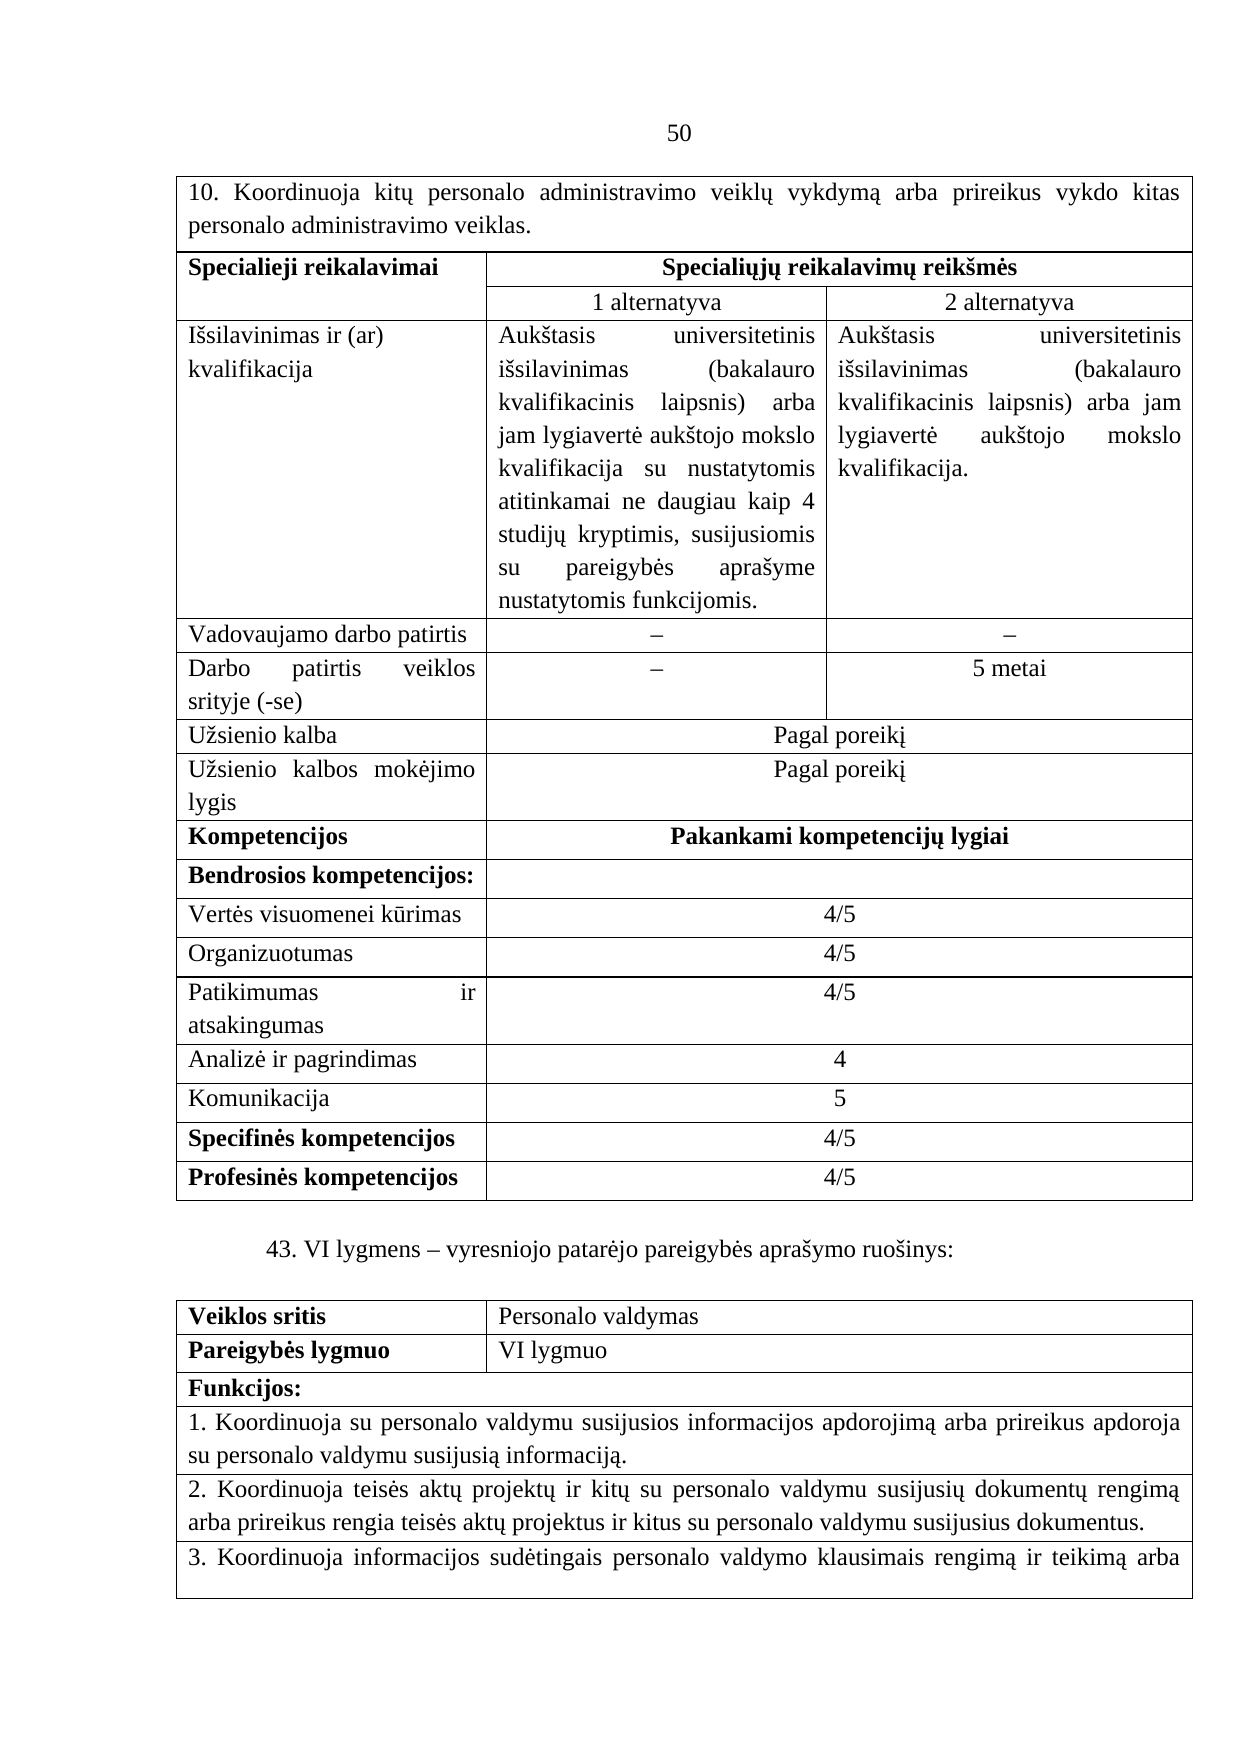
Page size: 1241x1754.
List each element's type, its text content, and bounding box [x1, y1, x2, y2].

table_cell 3. Koordinuoja informacijos sudėtingais personalo valdymo klausimais rengimą ir teikimą arba [177, 1542, 1192, 1598]
table_cell Išsilavinimas ir (ar) kvalifikacija [177, 321, 486, 618]
table_cell Patikimumas ir atsakingumas [177, 978, 486, 1043]
table_cell VI lygmuo [487, 1335, 1192, 1372]
table_cell – [487, 619, 826, 652]
table_cell Aukštasis universitetinis išsilavinimas (bakalauro kvalifikacinis laipsnis) arba jam lygiavertė aukštojo mokslo kvalifikacija su nustatytomis atitinkamai ne daugiau kaip 4 studijų kryptimis, susijusiomis su pareigybės aprašyme nustatytomis funkcijomis. [487, 321, 826, 618]
table_cell Pakankami kompetencijų lygiai [487, 821, 1192, 859]
table_cell Darbo patirtis veiklos srityje (-se) [177, 653, 486, 719]
table_cell Funkcijos: [177, 1373, 1192, 1406]
table_cell Komunikacija [177, 1084, 486, 1122]
table_cell 5 metai [827, 653, 1192, 719]
table_cell [487, 860, 1192, 898]
table_cell Kompetencijos [177, 821, 486, 859]
table_cell Bendrosios kompetencijos: [177, 860, 486, 898]
table_cell 4/5 [487, 938, 1192, 976]
table_cell 1 alternatyva [487, 287, 826, 319]
table_cell Pagal poreikį [487, 720, 1192, 753]
table_cell Specialieji reikalavimai [177, 253, 486, 319]
table_cell 2. Koordinuoja teisės aktų projektų ir kitų su personalo valdymu susijusių dokumentų rengimą arba prireikus rengia teisės aktų projektus ir kitus su personalo valdymu susijusius dokumentus. [177, 1475, 1192, 1541]
table_cell Pagal poreikį [487, 754, 1192, 820]
table_cell Specifinės kompetencijos [177, 1123, 486, 1161]
table_cell 1. Koordinuoja su personalo valdymu susijusios informacijos apdorojimą arba prireikus apdoroja su personalo valdymu susijusią informaciją. [177, 1407, 1192, 1473]
table_header Personalo valdymas [487, 1301, 1192, 1334]
table_cell 4/5 [487, 1162, 1192, 1200]
table_cell Užsienio kalba [177, 720, 486, 753]
text 43. VI lygmens – vyresniojo patarėjo pareigybės aprašymo ruošinys: [177, 1234, 1181, 1262]
table_header Veiklos sritis [177, 1301, 486, 1334]
table_cell Pareigybės lygmuo [177, 1335, 486, 1372]
table_cell 4/5 [487, 1123, 1192, 1161]
table_cell Analizė ir pagrindimas [177, 1045, 486, 1082]
table_cell 5 [487, 1084, 1192, 1122]
table_cell Vertės visuomenei kūrimas [177, 899, 486, 937]
table_cell – [487, 653, 826, 719]
table_cell Užsienio kalbos mokėjimo lygis [177, 754, 486, 820]
table_cell Specialiųjų reikalavimų reikšmės [487, 253, 1192, 286]
table_cell 4/5 [487, 978, 1192, 1043]
table_cell 4/5 [487, 899, 1192, 937]
table_cell Vadovaujamo darbo patirtis [177, 619, 486, 652]
table_cell Organizuotumas [177, 938, 486, 976]
table_cell 10. Koordinuoja kitų personalo administravimo veiklų vykdymą arba prireikus vykdo kitas personalo administravimo veiklas. [177, 177, 1192, 251]
table_cell Aukštasis universitetinis išsilavinimas (bakalauro kvalifikacinis laipsnis) arba jam lygiavertė aukštojo mokslo kvalifikacija. [827, 321, 1192, 618]
table_cell Profesinės kompetencijos [177, 1162, 486, 1200]
table_cell – [827, 619, 1192, 652]
table_cell 4 [487, 1045, 1192, 1082]
table_cell 2 alternatyva [827, 287, 1192, 319]
